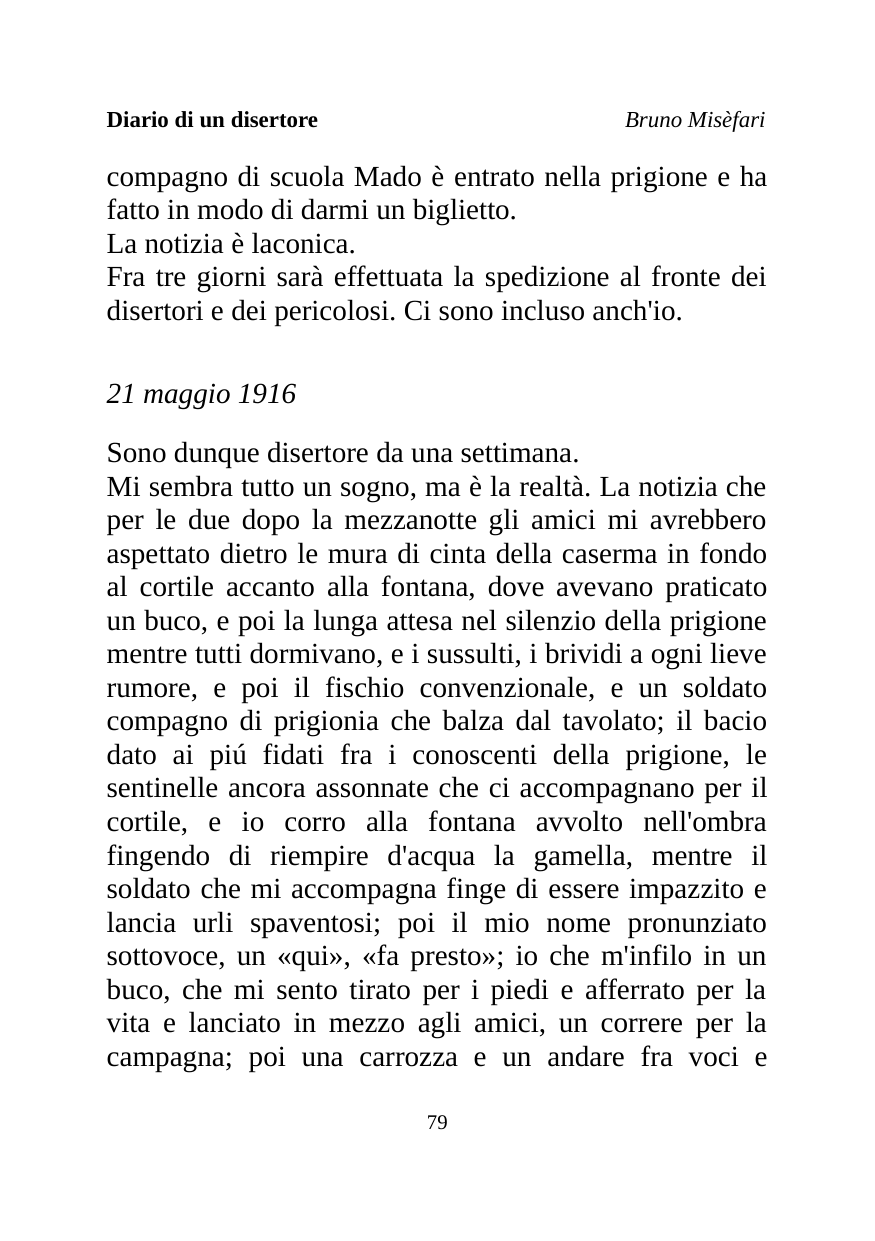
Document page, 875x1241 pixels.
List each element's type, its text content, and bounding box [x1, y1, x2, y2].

text Fra tre giorni sarà effettuata la spedizione al fronte dei disertori e dei pericolosi. Ci sono incluso anch'io. [106, 259, 768, 327]
text Sono dunque disertore da una settimana. [106, 435, 768, 469]
text Mi sembra tutto un sogno, ma è la realtà. La notizia che per le due dopo la mezzanotte gli amici mi avrebbero aspettato dietro le mura di cinta della caserma in fondo al cortile accanto alla fontana, dove avevano praticato un buco, e poi la lunga attesa nel silenzio della prigione mentre tutti dormivano, e i sussulti, i brividi a ogni lieve rumore, e poi il fischio convenzionale, e un soldato compagno di prigionia che balza dal tavolato; il bacio dato ai piú fidati fra i conoscenti della prigione, le sentinelle ancora assonnate che ci accompagnano per il cortile, e io corro alla fontana avvolto nell'ombra fingendo di riempire d'acqua la gamella, mentre il soldato che mi accompagna finge di essere impazzito e lancia urli spaventosi; poi il mio nome pronunziato sottovoce, un «qui», «fa presto»; io che m'infilo in un buco, che mi sento tirato per i piedi e afferrato per la vita e lanciato in mezzo agli amici, un correre per la campagna; poi una carrozza e un andare fra voci e [106, 469, 768, 1072]
text 21 maggio 1916 [106, 377, 768, 410]
text La notizia è laconica. [106, 226, 768, 259]
text compagno di scuola Mado è entrato nella prigione e ha fatto in modo di darmi un biglietto. [106, 159, 768, 226]
